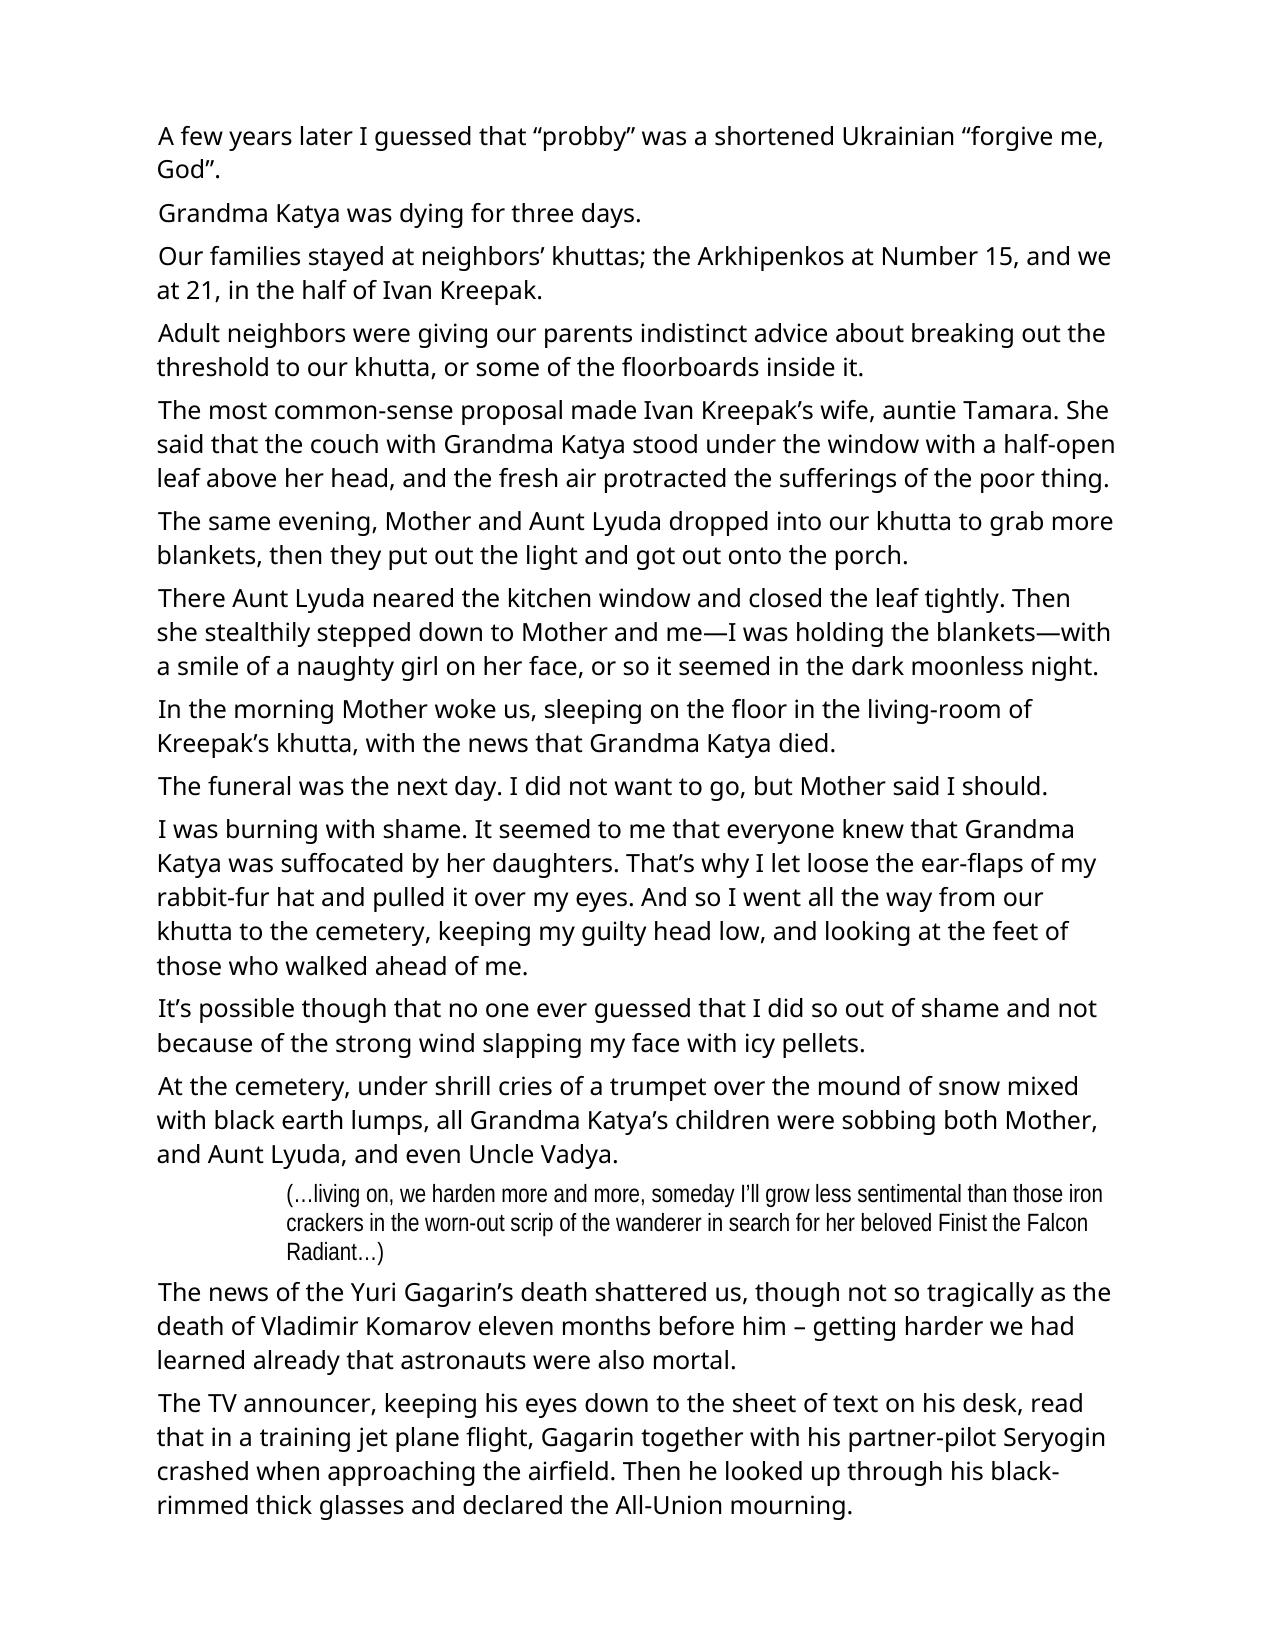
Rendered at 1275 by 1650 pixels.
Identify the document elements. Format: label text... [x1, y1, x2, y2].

text Grandma Katya was dying for three days. [156, 195, 1118, 229]
text The news of the Yuri Gagarin’s death shattered us, though not so tragically as the death of Vladimir Komarov eleven months before him – getting harder we had learned already that astronauts were also mortal. [156, 1274, 1118, 1376]
text At the cemetery, under shrill cries of a trumpet over the mound of snow mixed with black earth lumps, all Grandma Katya’s children were sobbing both Mother, and Aunt Lyuda, and even Uncle Vadya. [156, 1068, 1118, 1170]
list (…living on, we harden more and more, someday I’ll grow less sentimental than those iron crackers in the worn-out scrip of the wanderer in search for her beloved Finist the Falcon Radiant…) [286, 1179, 1118, 1265]
text It’s possible though that no one ever guessed that I did so out of shame and not because of the strong wind slapping my face with icy pellets. [156, 991, 1118, 1059]
text I was burning with shame. It seemed to me that everyone knew that Grandma Katya was suffocated by her daughters. That’s why I let loose the ear-flaps of my rabbit-fur hat and pulled it over my eyes. And so I went all the way from our khutta to the cemetery, keeping my guilty head low, and looking at the feet of those who walked ahead of me. [156, 812, 1118, 982]
text The most common-sense proposal made Ivan Kreepak’s wife, auntie Tamara. She said that the couch with Grandma Katya stood under the window with a half-open leaf above her head, and the fresh air protracted the sufferings of the poor thing. [156, 392, 1118, 494]
text The same evening, Mother and Aunt Lyuda dropped into our khutta to grab more blankets, then they put out the light and got out onto the porch. [156, 503, 1118, 572]
text Our families stayed at neighbors’ khuttas; the Arkhipenkos at Number 15, and we at 21, in the half of Ivan Kreepak. [156, 238, 1118, 306]
text There Aunt Lyuda neared the kitchen window and closed the leaf tightly. Then she stealthily stepped down to Mother and me—I was holding the blankets—with a smile of a naughty girl on her face, or so it seemed in the dark moonless night. [156, 581, 1118, 683]
text Adult neighbors were giving our parents indistinct advice about breaking out the threshold to our khutta, or some of the floorboards inside it. [156, 315, 1118, 383]
text The funeral was the next day. I did not want to go, but Mother said I should. [156, 769, 1118, 803]
text In the morning Mother woke us, sleeping on the floor in the living-room of Kreepak’s khutta, with the news that Grandma Katya died. [156, 692, 1118, 760]
text A few years later I guessed that “probby” was a shortened Ukrainian “forgive me, God”. [156, 118, 1118, 186]
text The TV announcer, keeping his eyes down to the sheet of text on his desk, read that in a training jet plane flight, Gagarin together with his partner-pilot Seryogin crashed when approaching the airfield. Then he looked up through his black-rimmed thick glasses and declared the All-Union mourning. [156, 1385, 1118, 1522]
